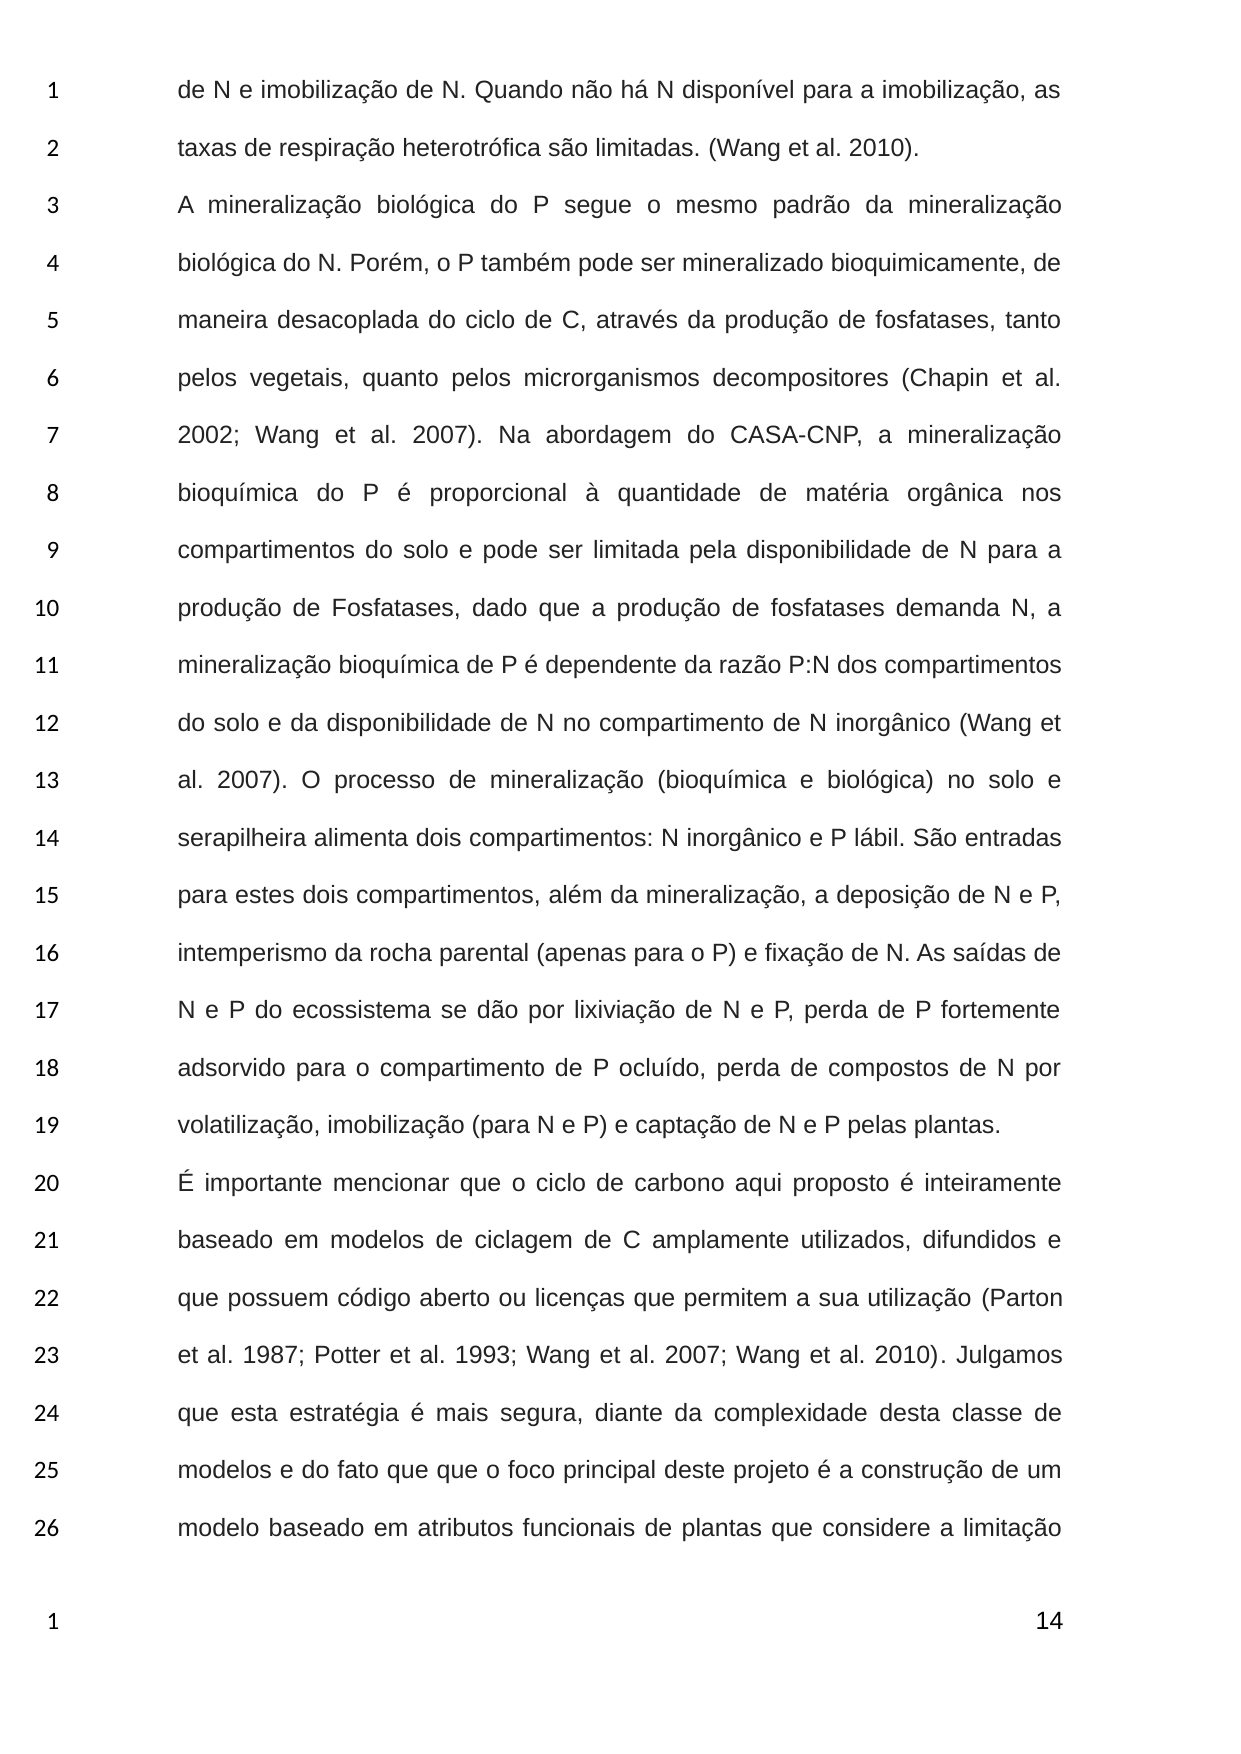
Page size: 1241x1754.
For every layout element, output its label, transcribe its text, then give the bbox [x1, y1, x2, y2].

text de N e imobilização de N. Quando não há N disponível para a imobilização, as taxas de respiração heterotrófica são limitadas. (Wang et al. 2010). [177, 75, 1063, 161]
text A mineralização biológica do P segue o mesmo padrão da mineralização biológica do N. Porém, o P também pode ser mineralizado bioquimicamente, de maneira desacoplada do ciclo de C, através da produção de fosfatases, tanto pelos vegetais, quanto pelos microrganismos decompositores (Chapin et al. 2002; Wang et al. 2007). Na abordagem do CASA-CNP, a mineralização bioquímica do P é proporcional à quantidade de matéria orgânica nos compartimentos do solo e pode ser limitada pela disponibilidade de N para a produção de Fosfatases, dado que a produção de fosfatases demanda N, a mineralização bioquímica de P é dependente da razão P:N dos compartimentos do solo e da disponibilidade de N no compartimento de N inorgânico (Wang et al. 2007). O processo de mineralização (bioquímica e biológica) no solo e serapilheira alimenta dois compartimentos: N inorgânico e P lábil. São entradas para estes dois compartimentos, além da mineralização, a deposição de N e P, intemperismo da rocha parental (apenas para o P) e fixação de N. As saídas de N e P do ecossistema se dão por lixiviação de N e P, perda de P fortemente adsorvido para o compartimento de P ocluído, perda de compostos de N por volatilização, imobilização (para N e P) e captação de N e P pelas plantas. [177, 190, 1063, 1139]
text É importante mencionar que o ciclo de carbono aqui proposto é inteiramente baseado em modelos de ciclagem de C amplamente utilizados, difundidos e que possuem código aberto ou licenças que permitem a sua utilização (Parton et al. 1987; Potter et al. 1993; Wang et al. 2007; Wang et al. 2010)⁠. Julgamos que esta estratégia é mais segura, diante da complexidade desta classe de modelos e do fato que que o foco principal deste projeto é a construção de um modelo baseado em atributos funcionais de plantas que considere a limitação [177, 1167, 1063, 1541]
